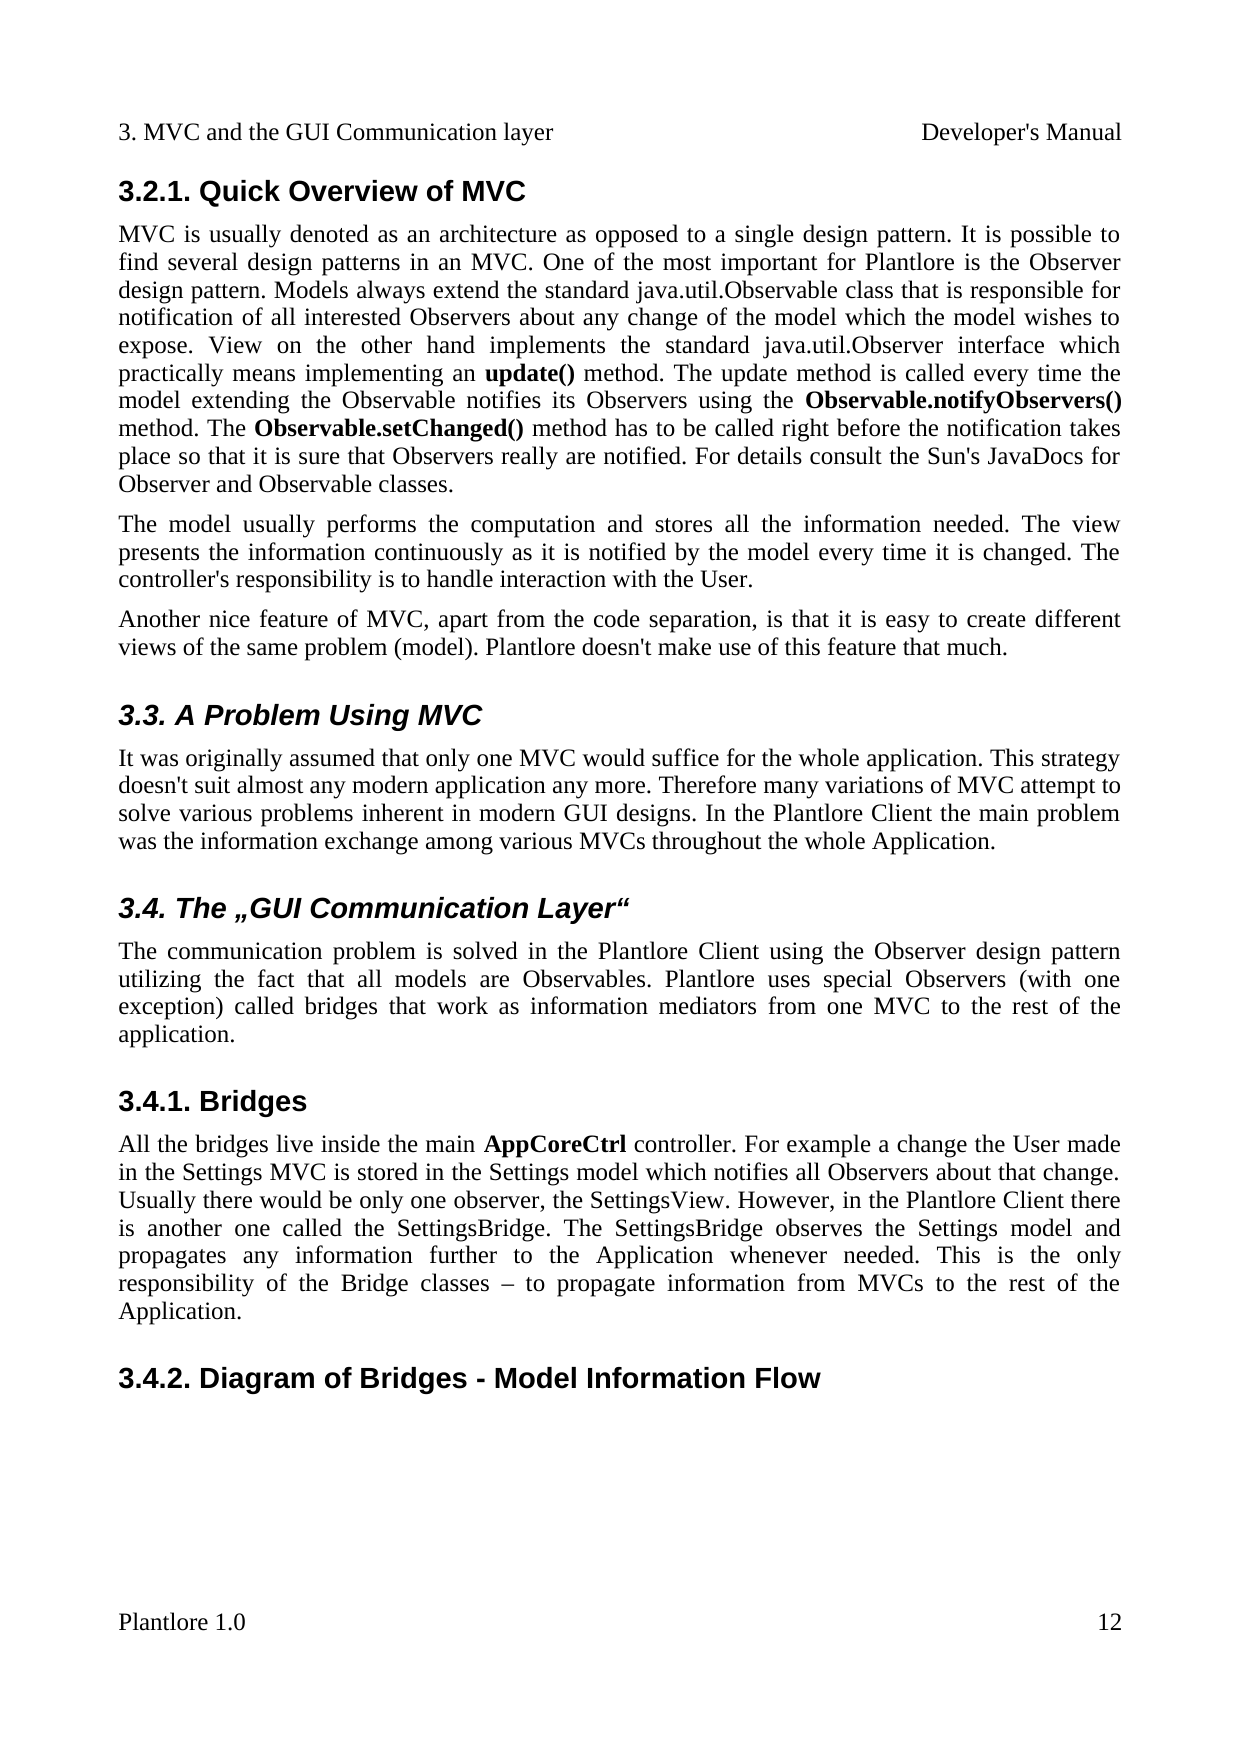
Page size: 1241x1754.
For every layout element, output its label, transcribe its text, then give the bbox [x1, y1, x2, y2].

text MVC is usually denoted as an architecture as opposed to a single design pattern. It is possible to find several design patterns in an MVC. One of the most important for Plantlore is the Observer design pattern. Models always extend the standard java.util.Observable class that is responsible for notification of all interested Observers about any change of the model which the model wishes to expose. View on the other hand implements the standard java.util.Observer interface which practically means implementing an update() method. The update method is called every time the model extending the Observable notifies its Observers using the Observable.notifyObservers() method. The Observable.setChanged() method has to be called right before the notification takes place so that it is sure that Observers really are notified. For details consult the Sun's JavaDocs for Observer and Observable classes. [118, 220, 1122, 497]
text The model usually performs the computation and stores all the information needed. The view presents the information continuously as it is notified by the model every time it is changed. The controller's responsibility is to handle interaction with the User. [118, 510, 1122, 593]
subtitle 3.4.2. Diagram of Bridges - Model Information Flow [118, 1362, 1122, 1394]
text The communication problem is solved in the Plantlore Client using the Observer design pattern utilizing the fact that all models are Observables. Plantlore uses special Observers (with one exception) called bridges that work as information mediators from one MVC to the rest of the application. [118, 937, 1122, 1048]
subtitle 3.2.1. Quick Overview of MVC [118, 175, 1122, 208]
text Another nice feature of MVC, apart from the code separation, is that it is easy to create different views of the same problem (model). Plantlore doesn't make use of this feature that much. [118, 606, 1122, 661]
subtitle 3.4.1. Bridges [118, 1085, 1122, 1118]
subtitle 3.4. The „GUI Communication Layer“ [118, 892, 1122, 924]
subtitle 3.3. A Problem Using MVC [118, 698, 1122, 731]
text All the bridges live inside the main AppCoreCtrl controller. For example a change the User made in the Settings MVC is stored in the Settings model which notifies all Observers about that change. Usually there would be only one observer, the SettingsView. However, in the Plantlore Client there is another one called the SettingsBridge. The SettingsBridge observes the Settings model and propagates any information further to the Application whenever needed. This is the only responsibility of the Bridge classes – to propagate information from MVCs to the rest of the Application. [118, 1131, 1122, 1324]
text It was originally assumed that only one MVC would suffice for the whole application. This strategy doesn't suit almost any modern application any more. Therefore many variations of MVC attempt to solve various problems inherent in modern GUI designs. In the Plantlore Client the main problem was the information exchange among various MVCs throughout the whole Application. [118, 744, 1122, 854]
